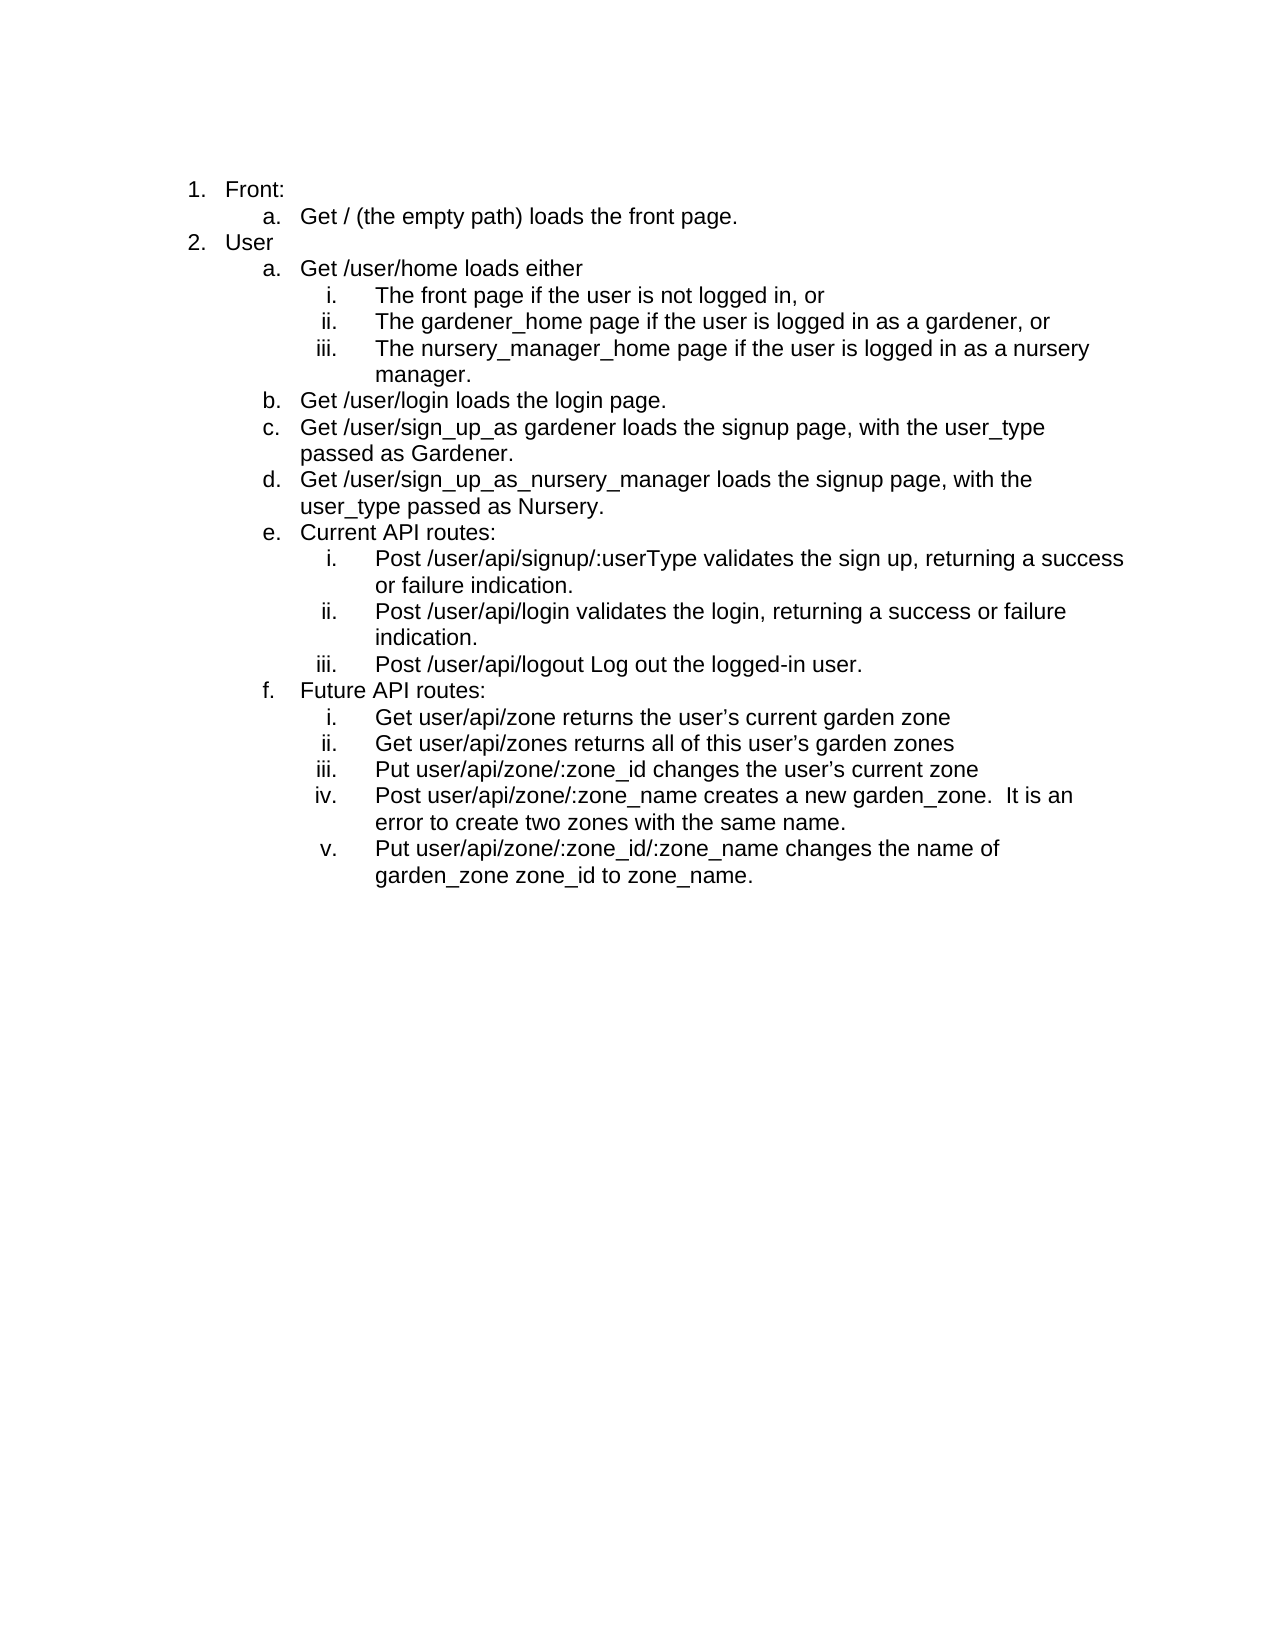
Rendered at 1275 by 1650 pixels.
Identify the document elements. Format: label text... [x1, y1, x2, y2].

list Front: [187, 176, 1125, 203]
list Future API routes: [262, 677, 1125, 703]
list Get /user/sign_up_as gardener loads the signup page, with the user_type passed as Gardener. [262, 413, 1125, 466]
list Get user/api/zones returns all of this user’s garden zones [337, 730, 1125, 756]
list The front page if the user is not logged in, or [337, 282, 1125, 308]
list Get /user/sign_up_as_nursery_manager loads the signup page, with the user_type passed as Nursery. [262, 466, 1125, 519]
list Get /user/home loads either [262, 255, 1125, 282]
list Put user/api/zone/:zone_id/:zone_name changes the name of garden_zone zone_id to zone_name. [337, 835, 1125, 888]
list Post /user/api/login validates the login, returning a success or failure indication. [337, 598, 1125, 651]
list Post /user/api/logout Log out the logged-in user. [337, 651, 1125, 677]
list The gardener_home page if the user is logged in as a gardener, or [337, 308, 1125, 334]
list The nursery_manager_home page if the user is logged in as a nursery manager. [337, 334, 1125, 387]
list User [187, 229, 1125, 255]
list Put user/api/zone/:zone_id changes the user’s current zone [337, 756, 1125, 782]
list Post /user/api/signup/:userType validates the sign up, returning a success or failure indication. [337, 545, 1125, 598]
list Post user/api/zone/:zone_name creates a new garden_zone. It is an error to create two zones with the same name. [337, 782, 1125, 835]
list Current API routes: [262, 519, 1125, 545]
list Get user/api/zone returns the user’s current garden zone [337, 703, 1125, 730]
list Get /user/login loads the login page. [262, 387, 1125, 413]
list Get / (the empty path) loads the front page. [262, 203, 1125, 229]
